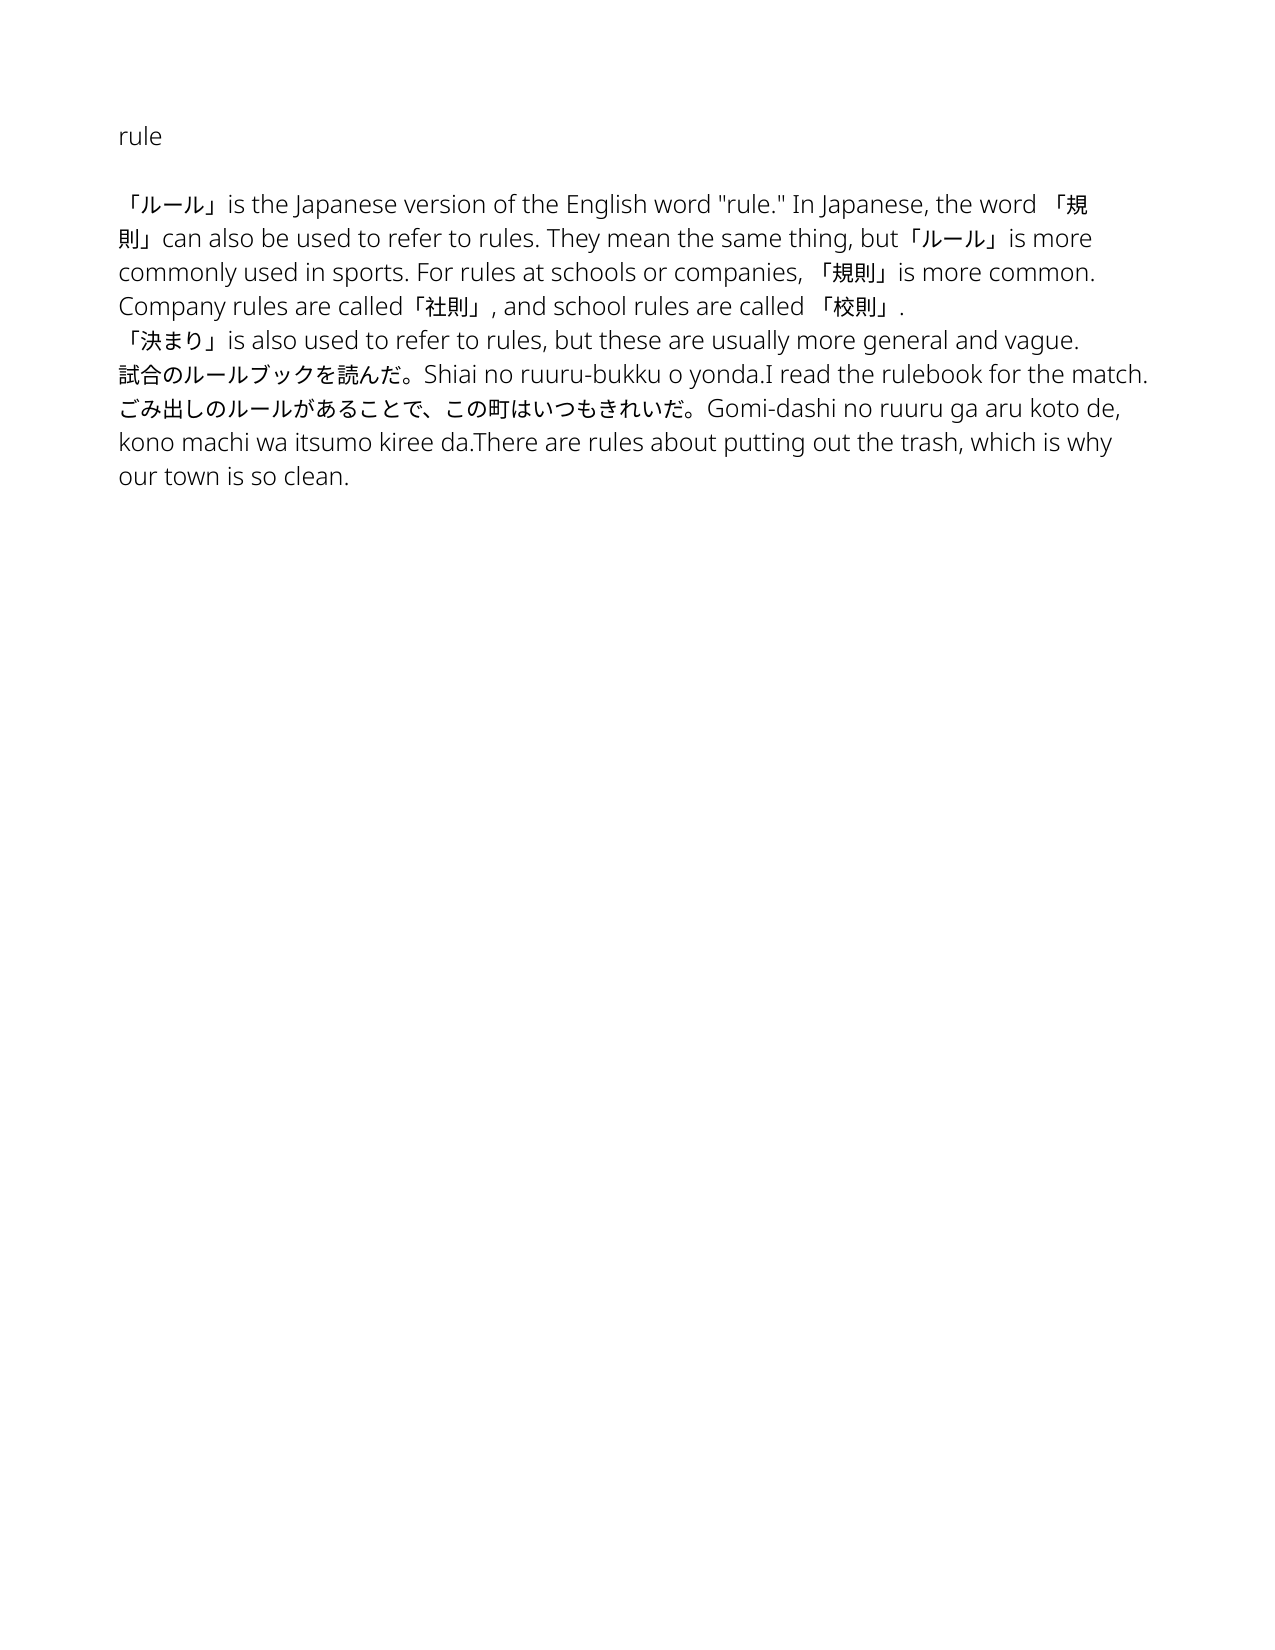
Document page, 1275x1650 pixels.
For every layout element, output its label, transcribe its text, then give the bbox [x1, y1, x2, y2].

list ごみ出しのルールがあることで、この町はいつもきれいだ。Gomi-dashi no ruuru ga aru koto de, kono machi wa itsumo kiree da.There are rules about putting out the trash, which is why our town is so clean. [118, 391, 1157, 493]
list 試合のルールブックを読んだ。Shiai no ruuru-bukku o yonda.I read the rulebook for the match. [118, 357, 1157, 391]
list 「決まり」is also used to refer to rules, but these are usually more general and vague. [118, 322, 1157, 357]
list 「ルール」is the Japanese version of the English word "rule." In Japanese, the word 「規則」can also be used to refer to rules. They mean the same thing, but「ルール」is more commonly used in sports. For rules at schools or companies, 「規則」is more common. Company rules are called「社則」, and school rules are called 「校則」. [118, 186, 1157, 322]
list rule [118, 118, 1157, 152]
